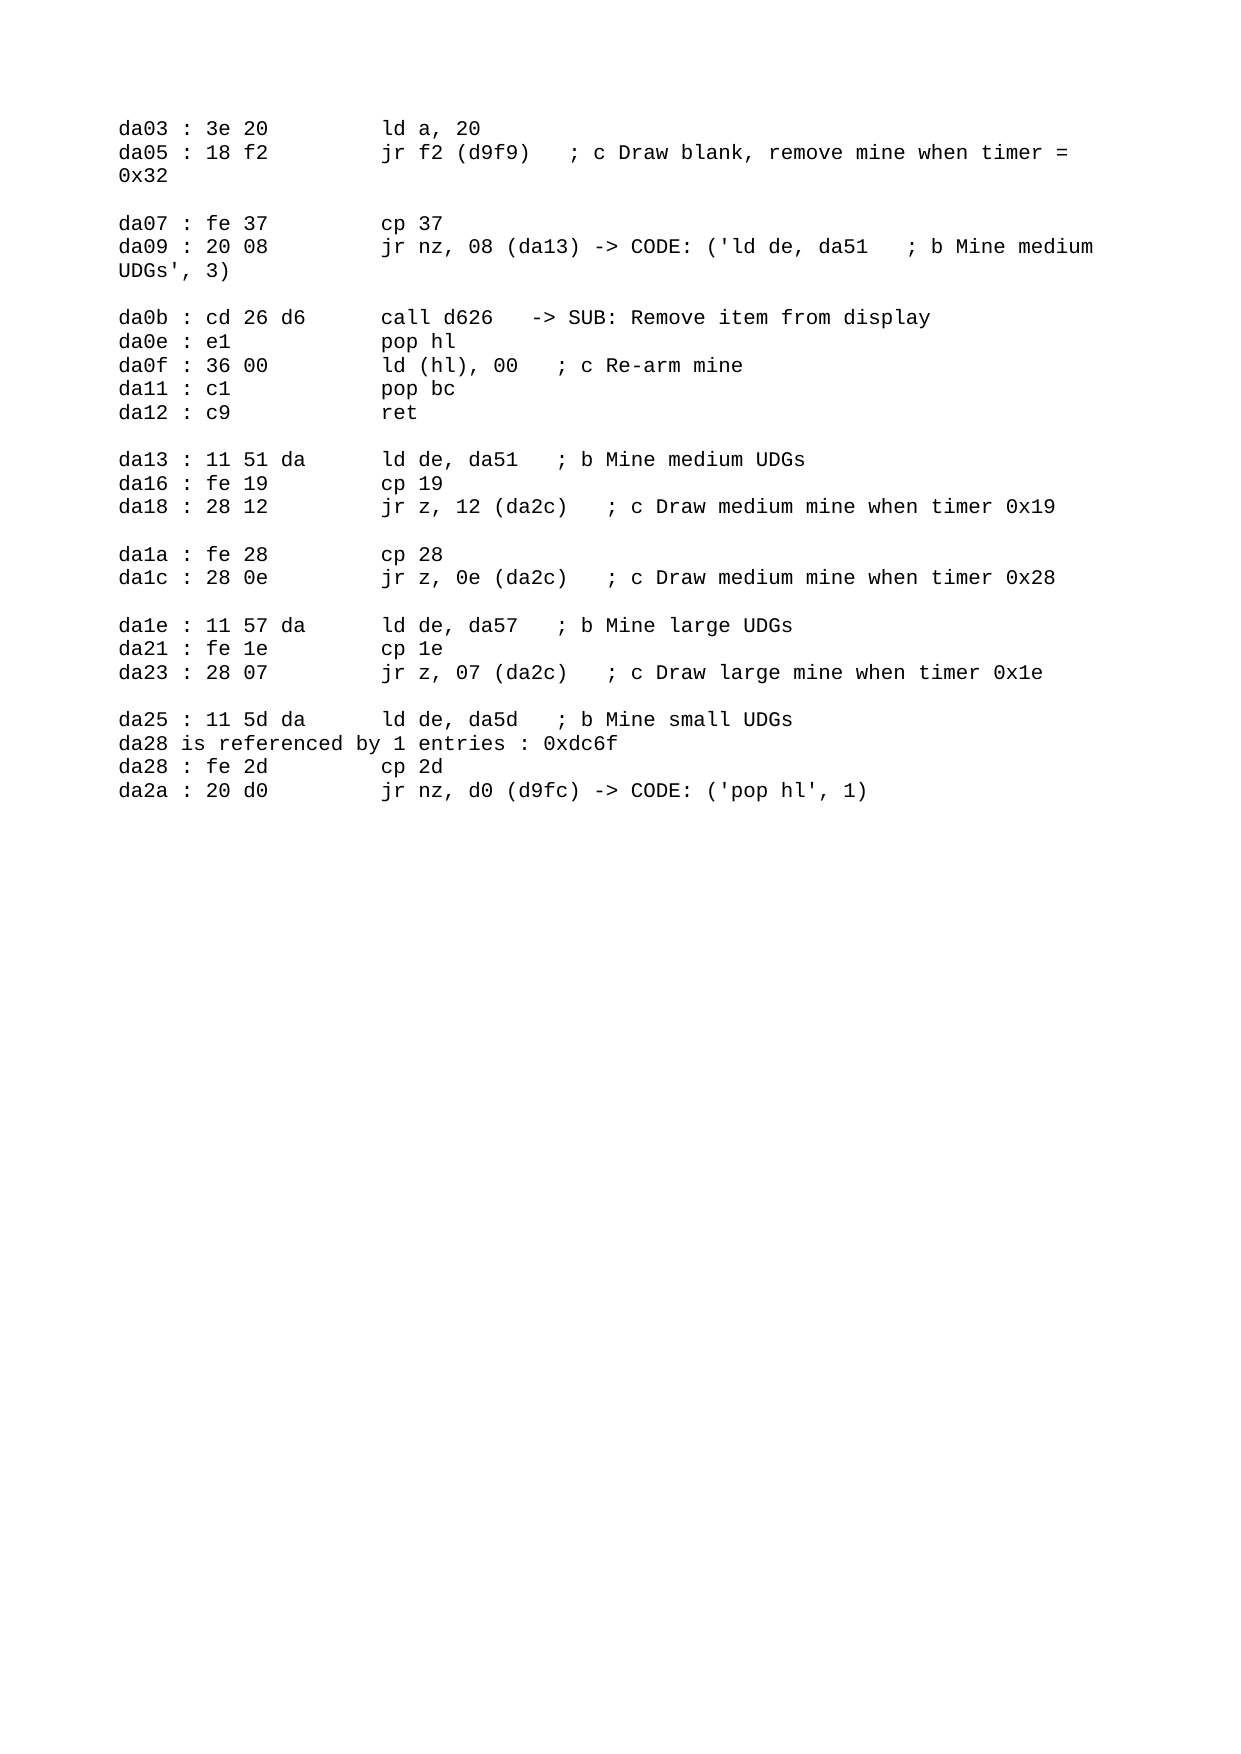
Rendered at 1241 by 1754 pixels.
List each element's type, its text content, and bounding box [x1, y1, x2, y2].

text da03 : 3e 20 ld a, 20 [118, 118, 1122, 142]
text da1c : 28 0e jr z, 0e (da2c) ; c Draw medium mine when timer 0x28 [118, 567, 1122, 591]
text da21 : fe 1e cp 1e [118, 638, 1122, 662]
text da0f : 36 00 ld (hl), 00 ; c Re-arm mine [118, 354, 1122, 378]
text da12 : c9 ret [118, 402, 1122, 426]
text da2a : 20 d0 jr nz, d0 (d9fc) -> CODE: ('pop hl', 1) [118, 780, 1122, 804]
text da28 : fe 2d cp 2d [118, 757, 1122, 780]
text da16 : fe 19 cp 19 [118, 473, 1122, 496]
text da23 : 28 07 jr z, 07 (da2c) ; c Draw large mine when timer 0x1e [118, 662, 1122, 686]
text da13 : 11 51 da ld de, da51 ; b Mine medium UDGs [118, 449, 1122, 473]
text da07 : fe 37 cp 37 [118, 213, 1122, 236]
text da0b : cd 26 d6 call d626 -> SUB: Remove item from display [118, 307, 1122, 331]
text da05 : 18 f2 jr f2 (d9f9) ; c Draw blank, remove mine when timer = 0x32 [118, 142, 1122, 189]
text da18 : 28 12 jr z, 12 (da2c) ; c Draw medium mine when timer 0x19 [118, 496, 1122, 520]
text da0e : e1 pop hl [118, 331, 1122, 354]
text da11 : c1 pop bc [118, 378, 1122, 402]
text da09 : 20 08 jr nz, 08 (da13) -> CODE: ('ld de, da51 ; b Mine medium UDGs', 3) [118, 236, 1122, 284]
text da1a : fe 28 cp 28 [118, 544, 1122, 567]
text da25 : 11 5d da ld de, da5d ; b Mine small UDGs [118, 709, 1122, 733]
text da1e : 11 57 da ld de, da57 ; b Mine large UDGs [118, 615, 1122, 638]
text da28 is referenced by 1 entries : 0xdc6f [118, 733, 1122, 757]
